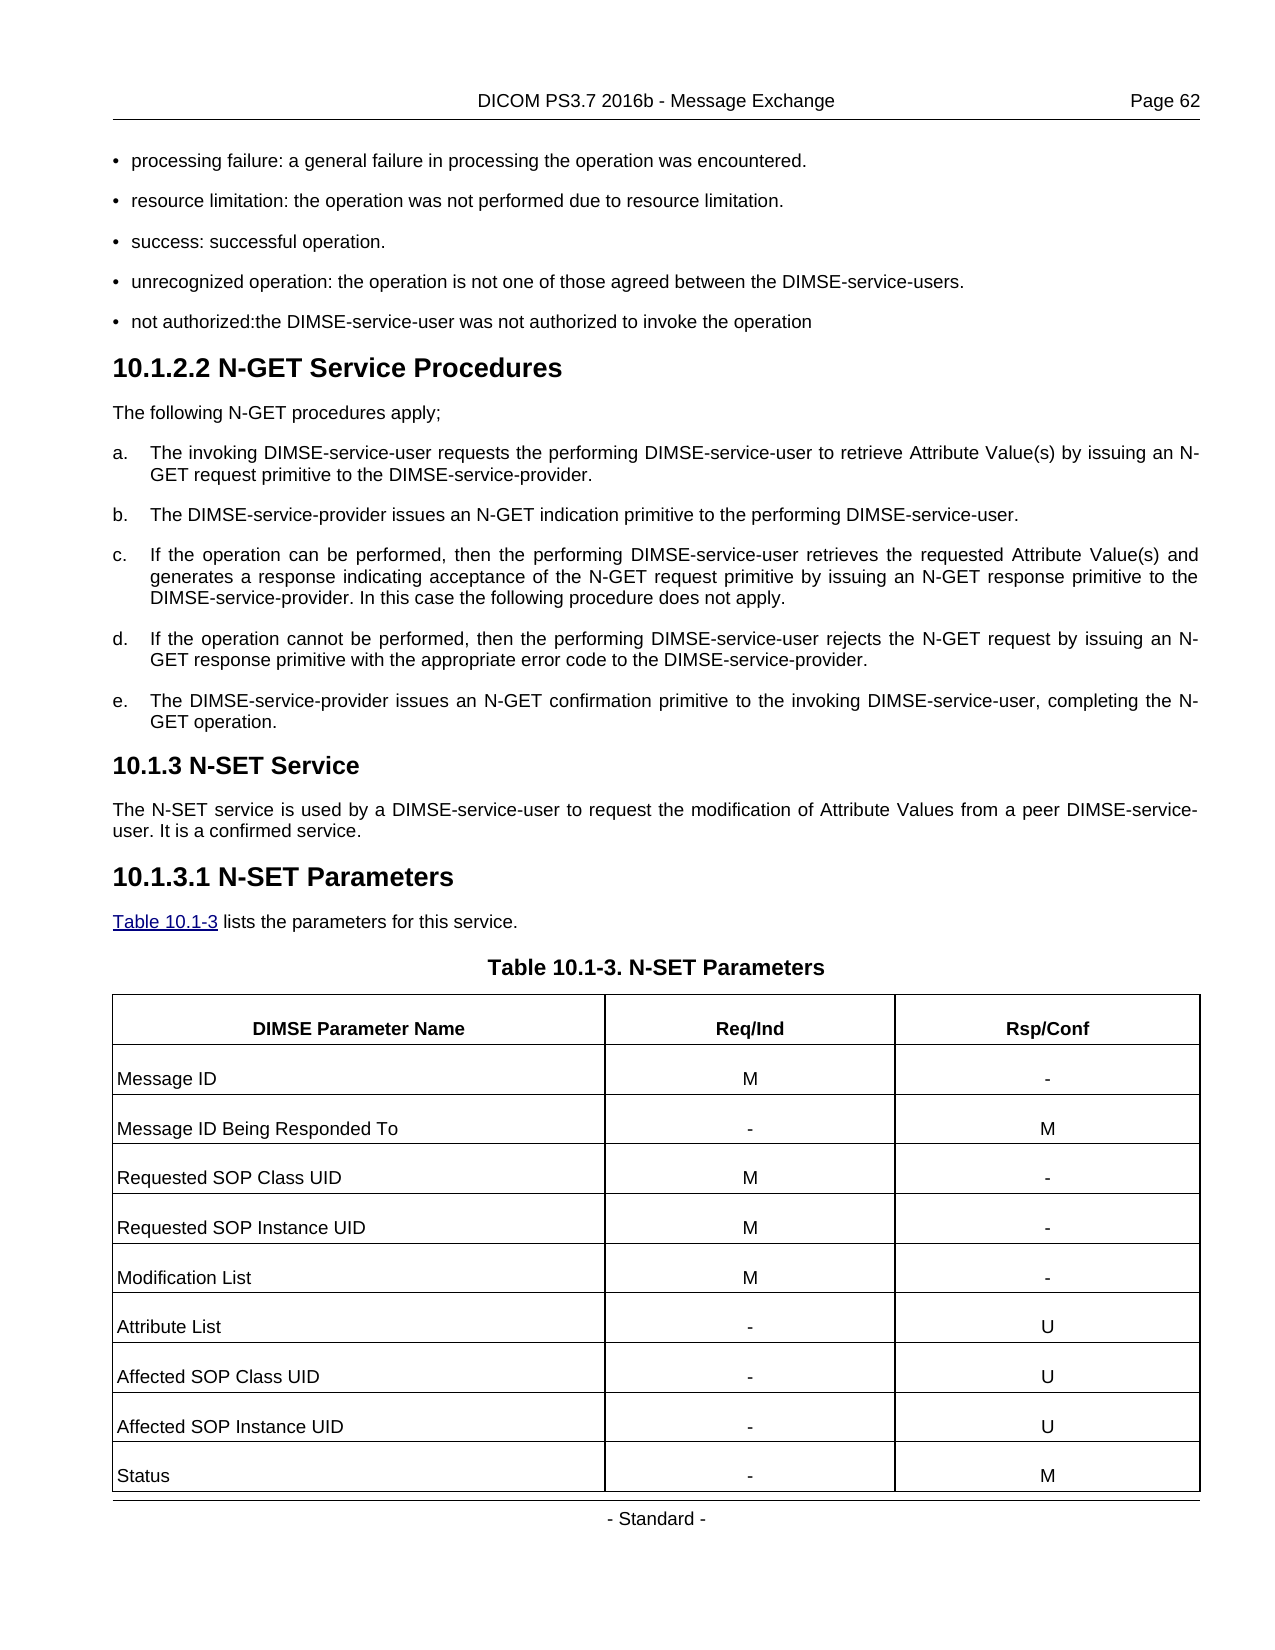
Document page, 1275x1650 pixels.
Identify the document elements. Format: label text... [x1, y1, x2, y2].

list If the operation can be performed, then the performing DIMSE-service-user retrieves the requested Attribute Value(s) and generates a response indicating acceptance of the N-GET request primitive by issuing an N-GET response primitive to the DIMSE-service-provider. In this case the following procedure does not apply. [112, 544, 1200, 609]
text 10.1.2.2 N-GET Service Procedures [112, 352, 1200, 383]
list If the operation cannot be performed, then the performing DIMSE-service-user rejects the N-GET request by issuing an N-GET response primitive with the appropriate error code to the DIMSE-service-provider. [112, 627, 1200, 671]
table_cell U [896, 1293, 1199, 1342]
text 10.1.3 N-SET Service [112, 751, 1200, 780]
table_header Rsp/Conf [896, 995, 1199, 1044]
list processing failure: a general failure in processing the operation was encountered. [112, 150, 1200, 172]
list success: successful operation. [112, 231, 1200, 252]
table_cell M [896, 1095, 1199, 1143]
list resource limitation: the operation was not performed due to resource limitation. [112, 190, 1200, 212]
table_cell Message ID [113, 1045, 604, 1093]
table_cell M [606, 1144, 894, 1193]
table_cell U [896, 1343, 1199, 1392]
table_cell M [606, 1045, 894, 1093]
table_header Req/Ind [606, 995, 894, 1044]
text Table 10.1-3. N-SET Parameters [112, 955, 1200, 981]
table_cell - [606, 1095, 894, 1143]
table_cell - [606, 1343, 894, 1392]
text Table 10.1-3 lists the parameters for this service. [112, 911, 1200, 932]
table_cell - [896, 1045, 1199, 1093]
text 10.1.3.1 N-SET Parameters [112, 861, 1200, 892]
table_cell Requested SOP Instance UID [113, 1194, 604, 1242]
table_cell M [606, 1244, 894, 1292]
list The DIMSE-service-provider issues an N-GET indication primitive to the performing DIMSE-service-user. [112, 504, 1200, 525]
table_cell Requested SOP Class UID [113, 1144, 604, 1193]
table_cell - [896, 1244, 1199, 1292]
table_cell Message ID Being Responded To [113, 1095, 604, 1143]
table_cell - [896, 1194, 1199, 1242]
table_cell Attribute List [113, 1293, 604, 1342]
table_cell - [606, 1442, 894, 1491]
table_cell U [896, 1393, 1199, 1441]
text The N-SET service is used by a DIMSE-service-user to request the modification of Attribute Values from a peer DIMSE-service-user. It is a confirmed service. [112, 799, 1200, 842]
table_cell Status [113, 1442, 604, 1491]
table_cell - [606, 1293, 894, 1342]
text The following N-GET procedures apply; [112, 402, 1200, 423]
table_cell M [606, 1194, 894, 1242]
table_cell - [896, 1144, 1199, 1193]
list The DIMSE-service-provider issues an N-GET confirmation primitive to the invoking DIMSE-service-user, completing the N-GET operation. [112, 689, 1200, 732]
table_cell Modification List [113, 1244, 604, 1292]
list The invoking DIMSE-service-user requests the performing DIMSE-service-user to retrieve Attribute Value(s) by issuing an N-GET request primitive to the DIMSE-service-provider. [112, 442, 1200, 485]
table_cell Affected SOP Class UID [113, 1343, 604, 1392]
table_cell M [896, 1442, 1199, 1491]
table_cell Affected SOP Instance UID [113, 1393, 604, 1441]
list not authorized:the DIMSE-service-user was not authorized to invoke the operation [112, 311, 1200, 333]
list unrecognized operation: the operation is not one of those agreed between the DIMSE-service-users. [112, 271, 1200, 292]
table_cell - [606, 1393, 894, 1441]
table_header DIMSE Parameter Name [113, 995, 604, 1044]
